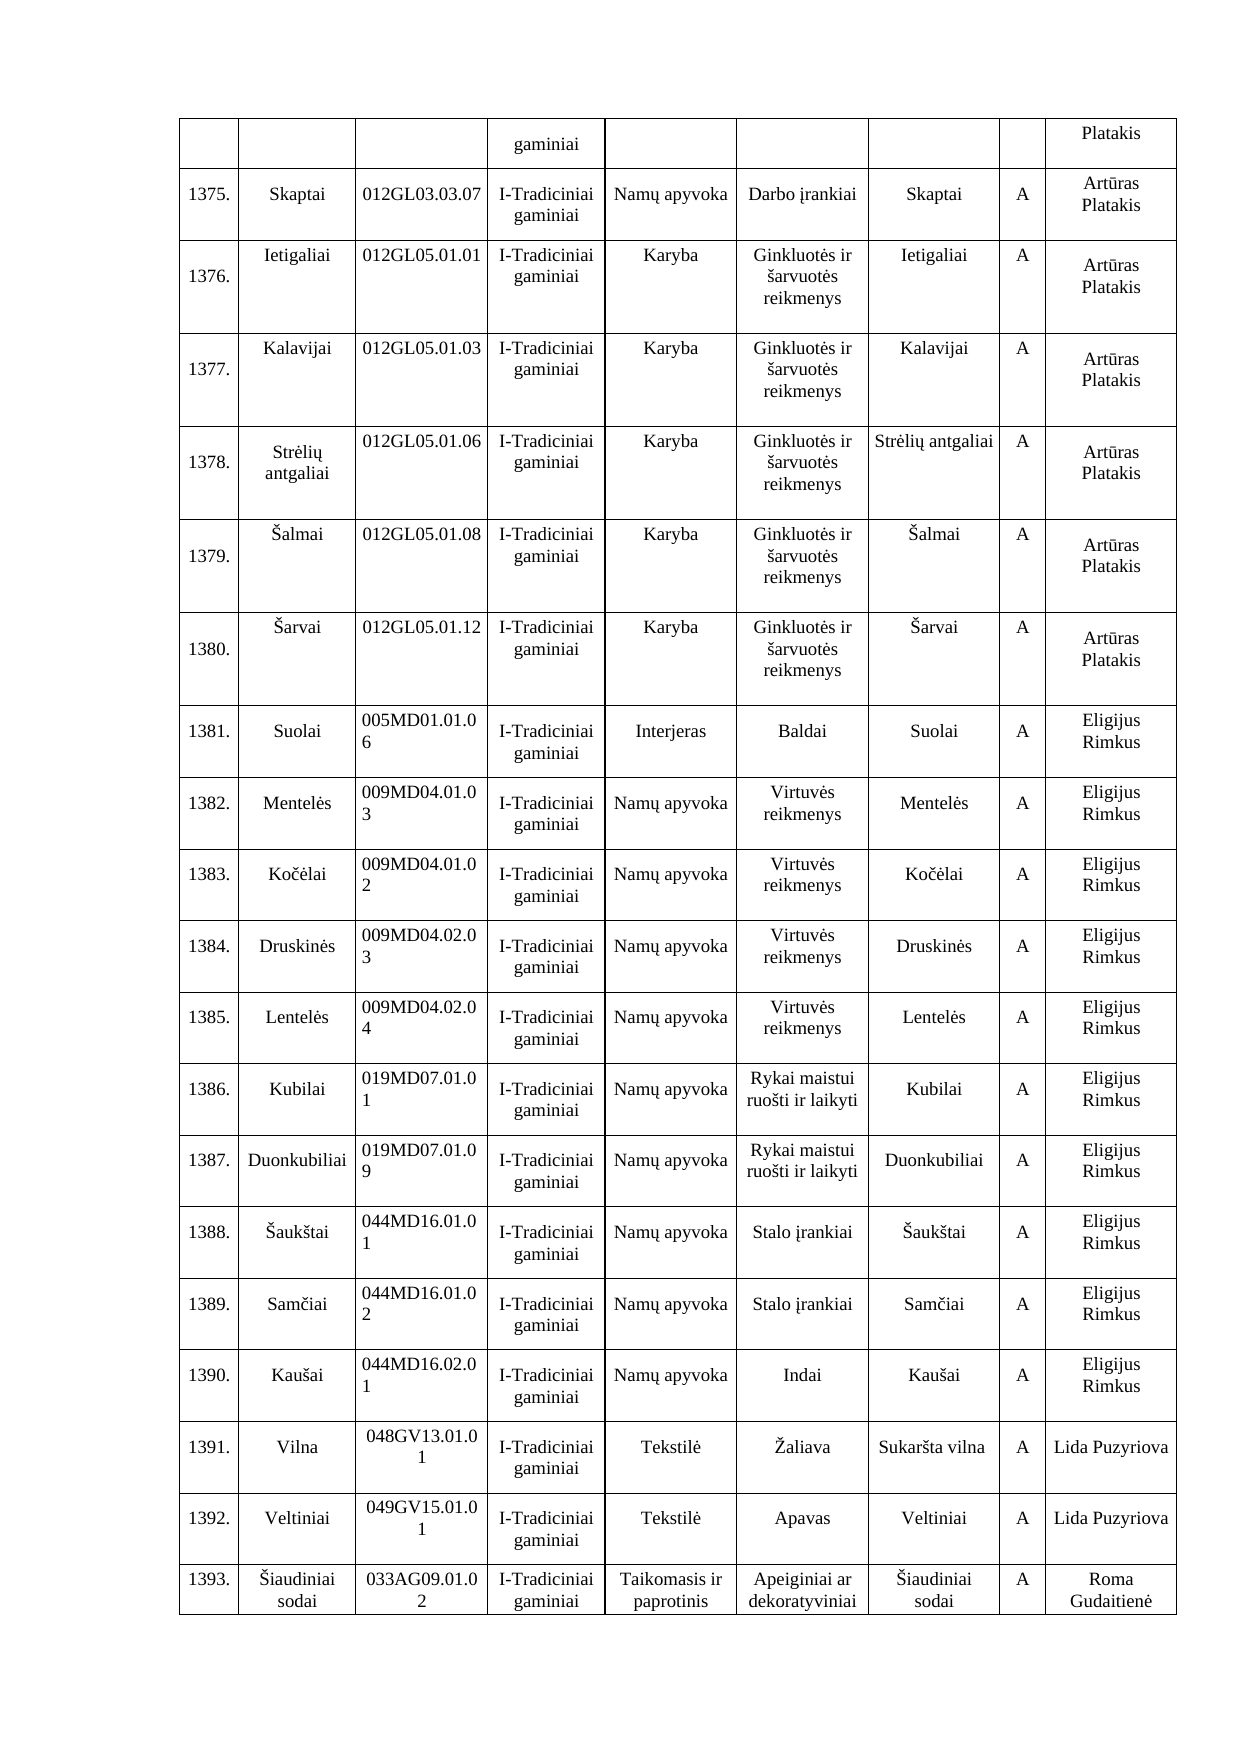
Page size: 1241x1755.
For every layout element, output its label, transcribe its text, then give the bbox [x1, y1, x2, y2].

table_cell A [1000, 1207, 1045, 1278]
table_cell Artūras Platakis [1046, 241, 1176, 333]
table_cell Ginkluotės ir šarvuotės reikmenys [737, 241, 868, 333]
table_cell Platakis [1046, 119, 1176, 168]
table_cell Karyba [606, 241, 736, 333]
table_cell 1384. [180, 921, 238, 992]
table_cell I-Tradiciniai gaminiai [488, 520, 604, 612]
table_cell [175, 1493, 179, 1564]
table_cell 044MD16.01.01 [356, 1207, 487, 1278]
table_cell Mentelės [869, 778, 999, 848]
table_cell Namų apyvoka [606, 1136, 736, 1206]
table_cell A [1000, 1279, 1045, 1349]
table_cell Virtuvės reikmenys [737, 921, 868, 992]
table_cell A [1000, 1422, 1045, 1492]
table_cell Duonkubiliai [869, 1136, 999, 1206]
table_cell A [1000, 993, 1045, 1063]
table_cell Taikomasis ir paprotinis [606, 1565, 736, 1614]
table_cell Eligijus Rimkus [1046, 1350, 1176, 1421]
table_cell Namų apyvoka [606, 850, 736, 920]
table_cell 049GV15.01.01 [356, 1494, 487, 1564]
table_cell 012GL05.01.03 [356, 334, 487, 426]
table_cell [1177, 777, 1182, 848]
table_cell Veltiniai [239, 1494, 355, 1564]
table_cell [175, 240, 179, 333]
table_cell [175, 1278, 179, 1349]
table_cell Druskinės [869, 921, 999, 992]
table_cell 1383. [180, 850, 238, 920]
table_cell Namų apyvoka [606, 169, 736, 240]
table_cell I-Tradiciniai gaminiai [488, 921, 604, 992]
table_cell Eligijus Rimkus [1046, 706, 1176, 777]
table_cell [1177, 705, 1182, 777]
table_cell [606, 119, 736, 168]
table_cell Apeiginiai ar dekoratyviniai [737, 1565, 868, 1614]
table_cell Veltiniai [869, 1494, 999, 1564]
table_cell A [1000, 778, 1045, 848]
table_cell [1177, 240, 1182, 333]
table_cell gaminiai [488, 119, 604, 168]
table_cell I-Tradiciniai gaminiai [488, 993, 604, 1063]
table_cell [737, 119, 868, 168]
table_cell Šiaudiniai sodai [869, 1565, 999, 1614]
table_cell 1381. [180, 706, 238, 777]
table_cell Šalmai [869, 520, 999, 612]
table_cell [175, 1564, 179, 1614]
table_cell Strėlių antgaliai [869, 427, 999, 519]
table_cell A [1000, 613, 1045, 705]
table_cell [239, 119, 355, 168]
table_cell 012GL05.01.01 [356, 241, 487, 333]
table_cell Artūras Platakis [1046, 427, 1176, 519]
table_cell Namų apyvoka [606, 1279, 736, 1349]
table_cell [1177, 1135, 1182, 1206]
table_cell [180, 119, 238, 168]
table_cell 005MD01.01.06 [356, 706, 487, 777]
table_cell [1177, 118, 1182, 168]
table_cell [1177, 992, 1182, 1063]
table_cell 1377. [180, 334, 238, 426]
table_cell [356, 119, 487, 168]
table_cell [1177, 1278, 1182, 1349]
table_cell Eligijus Rimkus [1046, 1136, 1176, 1206]
table_cell 019MD07.01.01 [356, 1064, 487, 1135]
table_cell Indai [737, 1350, 868, 1421]
table_cell Virtuvės reikmenys [737, 993, 868, 1063]
table_cell Karyba [606, 520, 736, 612]
table_cell Roma Gudaitienė [1046, 1565, 1176, 1614]
table_cell 1382. [180, 778, 238, 848]
table_cell I-Tradiciniai gaminiai [488, 1207, 604, 1278]
table_cell 012GL05.01.12 [356, 613, 487, 705]
table_cell Suolai [239, 706, 355, 777]
table_cell [1177, 1349, 1182, 1421]
table_cell Eligijus Rimkus [1046, 1064, 1176, 1135]
table_cell I-Tradiciniai gaminiai [488, 169, 604, 240]
table_cell 009MD04.01.02 [356, 850, 487, 920]
table_cell 1390. [180, 1350, 238, 1421]
table_cell Mentelės [239, 778, 355, 848]
table_cell 1392. [180, 1494, 238, 1564]
table_cell I-Tradiciniai gaminiai [488, 241, 604, 333]
table_cell [175, 920, 179, 992]
table_cell [175, 519, 179, 612]
table_cell Eligijus Rimkus [1046, 850, 1176, 920]
table_cell 1379. [180, 520, 238, 612]
table_cell 009MD04.01.03 [356, 778, 487, 848]
table_cell Artūras Platakis [1046, 613, 1176, 705]
table_cell Vilna [239, 1422, 355, 1492]
table_cell Eligijus Rimkus [1046, 921, 1176, 992]
table_cell Duonkubiliai [239, 1136, 355, 1206]
table_cell [175, 118, 179, 168]
table_cell [1177, 519, 1182, 612]
table_cell A [1000, 1494, 1045, 1564]
table_cell Artūras Platakis [1046, 520, 1176, 612]
table_cell Šarvai [239, 613, 355, 705]
table_cell Artūras Platakis [1046, 169, 1176, 240]
table_cell 1385. [180, 993, 238, 1063]
table_cell Artūras Platakis [1046, 334, 1176, 426]
table_cell Karyba [606, 334, 736, 426]
table_cell A [1000, 1350, 1045, 1421]
table_cell Tekstilė [606, 1422, 736, 1492]
table_cell [1177, 1063, 1182, 1135]
table_cell 1389. [180, 1279, 238, 1349]
table_cell [175, 992, 179, 1063]
table_cell Rykai maistui ruošti ir laikyti [737, 1136, 868, 1206]
table_cell Namų apyvoka [606, 921, 736, 992]
table_cell Šaukštai [869, 1207, 999, 1278]
table_cell Sukaršta vilna [869, 1422, 999, 1492]
table_cell 048GV13.01.01 [356, 1422, 487, 1492]
table_cell [1177, 168, 1182, 240]
table_cell Kubilai [869, 1064, 999, 1135]
table_cell Lentelės [239, 993, 355, 1063]
table_cell Lida Puzyriova [1046, 1494, 1176, 1564]
table_cell Namų apyvoka [606, 1207, 736, 1278]
table_cell [175, 849, 179, 920]
table_cell 1378. [180, 427, 238, 519]
table_cell [175, 426, 179, 519]
table_cell [1000, 119, 1045, 168]
table_cell I-Tradiciniai gaminiai [488, 1422, 604, 1492]
table_cell Eligijus Rimkus [1046, 1207, 1176, 1278]
table_cell [1177, 612, 1182, 705]
table_cell Strėlių antgaliai [239, 427, 355, 519]
table_cell Interjeras [606, 706, 736, 777]
table_cell Lentelės [869, 993, 999, 1063]
table_cell Skaptai [869, 169, 999, 240]
table_cell [1177, 1421, 1182, 1492]
table_cell 012GL03.03.07 [356, 169, 487, 240]
table_cell Suolai [869, 706, 999, 777]
table_cell A [1000, 921, 1045, 992]
table_cell Virtuvės reikmenys [737, 778, 868, 848]
table_cell Apavas [737, 1494, 868, 1564]
table_cell 1393. [180, 1565, 238, 1614]
table_cell A [1000, 334, 1045, 426]
table_cell I-Tradiciniai gaminiai [488, 613, 604, 705]
table_cell I-Tradiciniai gaminiai [488, 1565, 604, 1614]
table_cell [175, 1349, 179, 1421]
table_cell I-Tradiciniai gaminiai [488, 1350, 604, 1421]
table_cell Šarvai [869, 613, 999, 705]
table_cell 044MD16.02.01 [356, 1350, 487, 1421]
table_cell A [1000, 169, 1045, 240]
table_cell Namų apyvoka [606, 1350, 736, 1421]
table_cell A [1000, 706, 1045, 777]
table_cell Žaliava [737, 1422, 868, 1492]
table_cell Ginkluotės ir šarvuotės reikmenys [737, 613, 868, 705]
table_cell Druskinės [239, 921, 355, 992]
table_cell Ginkluotės ir šarvuotės reikmenys [737, 520, 868, 612]
table_cell I-Tradiciniai gaminiai [488, 1136, 604, 1206]
table_cell Karyba [606, 613, 736, 705]
table_cell Stalo įrankiai [737, 1279, 868, 1349]
table_cell Samčiai [239, 1279, 355, 1349]
table_cell Ginkluotės ir šarvuotės reikmenys [737, 334, 868, 426]
table_cell 009MD04.02.03 [356, 921, 487, 992]
table_cell Karyba [606, 427, 736, 519]
table_cell [175, 777, 179, 848]
table_cell Namų apyvoka [606, 1064, 736, 1135]
table_cell [1177, 333, 1182, 426]
table_cell A [1000, 520, 1045, 612]
table_cell Eligijus Rimkus [1046, 778, 1176, 848]
table_cell Tekstilė [606, 1494, 736, 1564]
table_cell [1177, 920, 1182, 992]
table_cell I-Tradiciniai gaminiai [488, 778, 604, 848]
table_cell Ginkluotės ir šarvuotės reikmenys [737, 427, 868, 519]
table_cell A [1000, 850, 1045, 920]
table_cell [175, 1063, 179, 1135]
table_cell [175, 1135, 179, 1206]
table_cell Namų apyvoka [606, 993, 736, 1063]
table_cell Šalmai [239, 520, 355, 612]
table_cell Samčiai [869, 1279, 999, 1349]
table_cell 012GL05.01.08 [356, 520, 487, 612]
table_cell 1380. [180, 613, 238, 705]
table_cell 012GL05.01.06 [356, 427, 487, 519]
table_cell [175, 1206, 179, 1278]
table_cell [1177, 1206, 1182, 1278]
table_cell A [1000, 427, 1045, 519]
table_cell [1177, 426, 1182, 519]
table_cell Kalavijai [239, 334, 355, 426]
table_cell I-Tradiciniai gaminiai [488, 427, 604, 519]
table_cell Eligijus Rimkus [1046, 1279, 1176, 1349]
table_cell [175, 168, 179, 240]
table_cell Skaptai [239, 169, 355, 240]
table_cell Kočėlai [239, 850, 355, 920]
table_cell 1391. [180, 1422, 238, 1492]
table_cell Darbo įrankiai [737, 169, 868, 240]
table_cell Šiaudiniai sodai [239, 1565, 355, 1614]
table_cell A [1000, 1064, 1045, 1135]
table_cell Rykai maistui ruošti ir laikyti [737, 1064, 868, 1135]
table_cell Šaukštai [239, 1207, 355, 1278]
table_cell Namų apyvoka [606, 778, 736, 848]
table_cell [175, 1421, 179, 1492]
table_cell I-Tradiciniai gaminiai [488, 1064, 604, 1135]
table_cell [869, 119, 999, 168]
table_cell Kaušai [239, 1350, 355, 1421]
table_cell 1375. [180, 169, 238, 240]
table_cell Kalavijai [869, 334, 999, 426]
table_cell Virtuvės reikmenys [737, 850, 868, 920]
table_cell 1376. [180, 241, 238, 333]
table_cell 019MD07.01.09 [356, 1136, 487, 1206]
table_cell 044MD16.01.02 [356, 1279, 487, 1349]
table_cell [175, 333, 179, 426]
table_cell Stalo įrankiai [737, 1207, 868, 1278]
table_cell 009MD04.02.04 [356, 993, 487, 1063]
table_cell 1388. [180, 1207, 238, 1278]
table_cell Kočėlai [869, 850, 999, 920]
table_cell [1177, 1493, 1182, 1564]
table_cell I-Tradiciniai gaminiai [488, 1279, 604, 1349]
table_cell [175, 705, 179, 777]
table_cell Ietigaliai [239, 241, 355, 333]
table_cell Baldai [737, 706, 868, 777]
table_cell A [1000, 1565, 1045, 1614]
table_cell Lida Puzyriova [1046, 1422, 1176, 1492]
table_cell Kubilai [239, 1064, 355, 1135]
table_cell [175, 612, 179, 705]
table_cell I-Tradiciniai gaminiai [488, 1494, 604, 1564]
table_cell I-Tradiciniai gaminiai [488, 850, 604, 920]
table_cell I-Tradiciniai gaminiai [488, 706, 604, 777]
table_cell Ietigaliai [869, 241, 999, 333]
table_cell 1386. [180, 1064, 238, 1135]
table_cell [1177, 849, 1182, 920]
table_cell 033AG09.01.02 [356, 1565, 487, 1614]
table_cell 1387. [180, 1136, 238, 1206]
table_cell I-Tradiciniai gaminiai [488, 334, 604, 426]
table_cell [1177, 1564, 1182, 1614]
table_cell A [1000, 241, 1045, 333]
table_cell Eligijus Rimkus [1046, 993, 1176, 1063]
table_cell A [1000, 1136, 1045, 1206]
table_cell Kaušai [869, 1350, 999, 1421]
